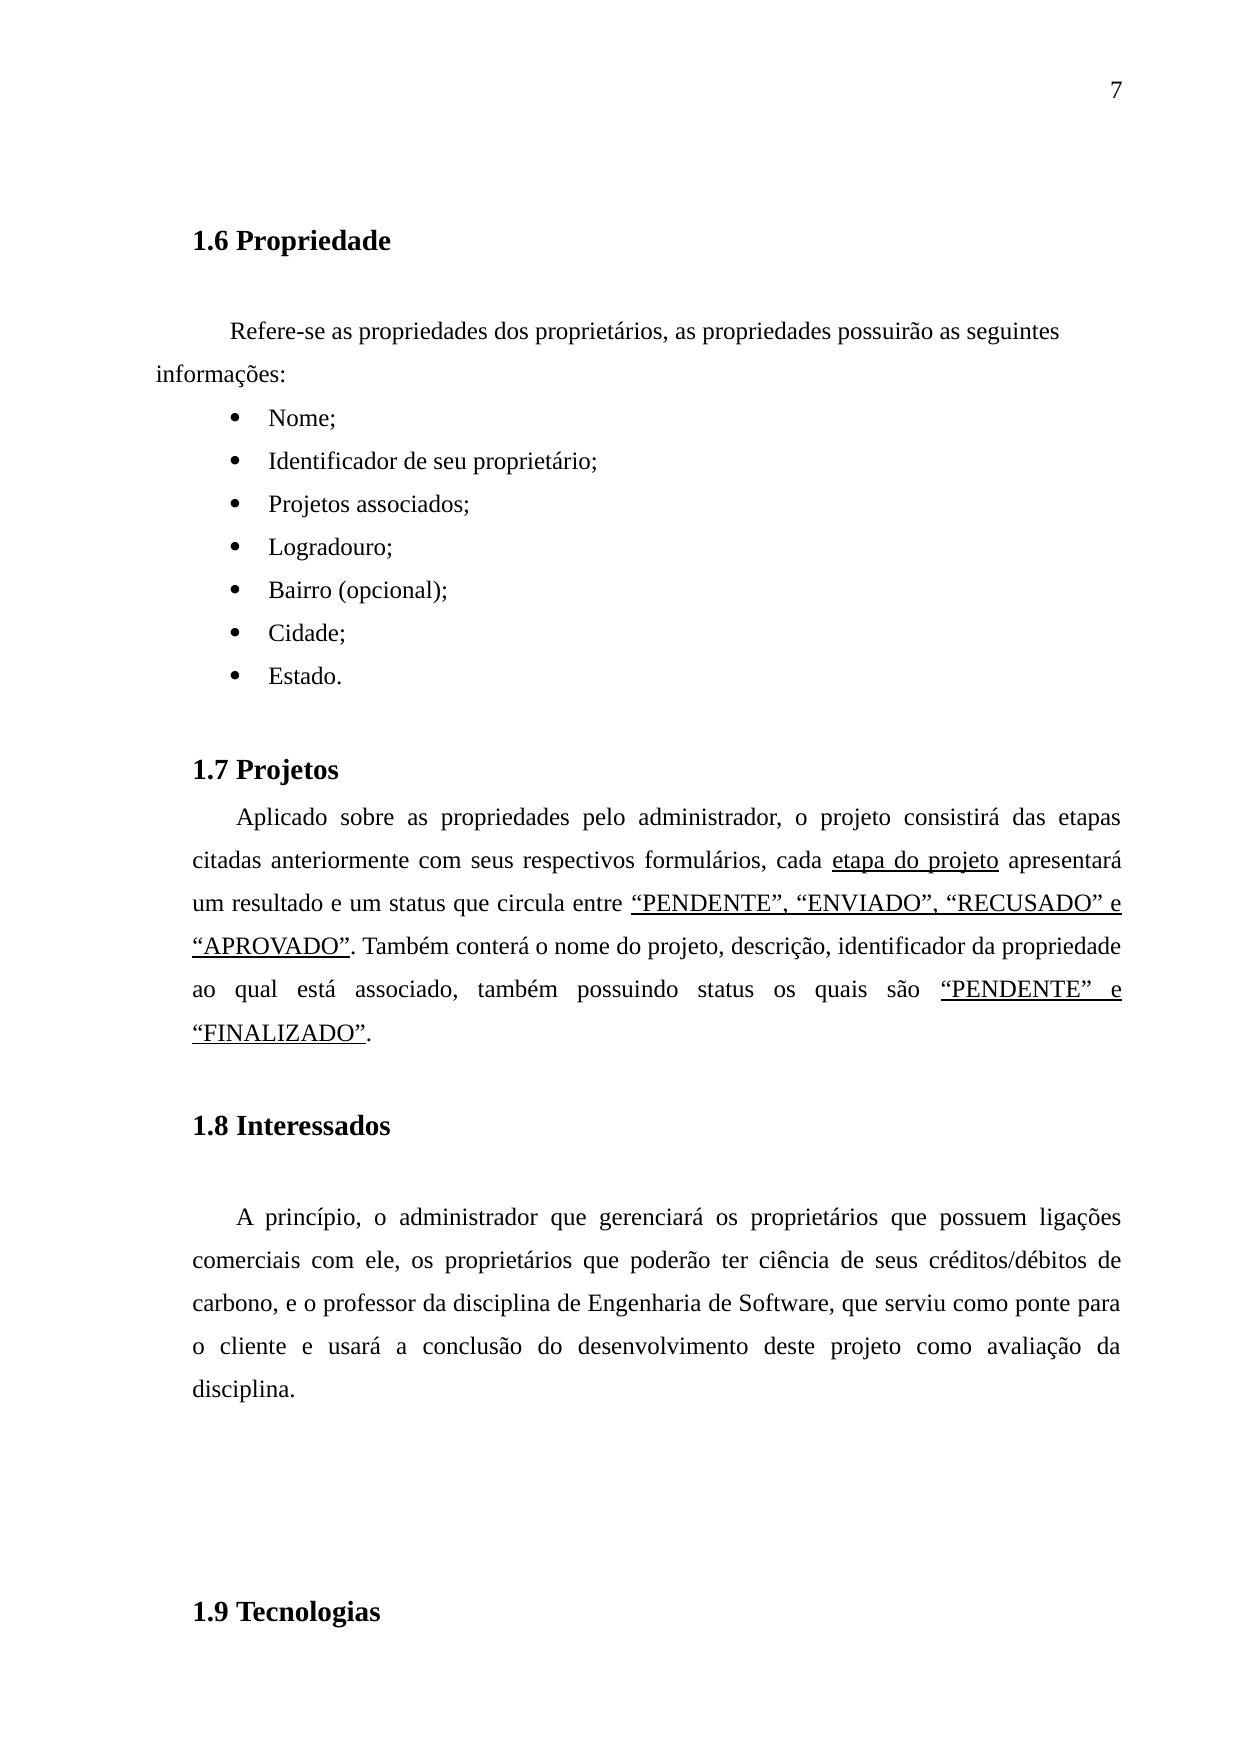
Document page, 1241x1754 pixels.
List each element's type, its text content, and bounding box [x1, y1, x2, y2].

list Bairro (opcional); [231, 575, 1122, 604]
list Cidade; [231, 618, 1122, 647]
list Projetos [192, 752, 1122, 785]
text A princípio, o administrador que gerenciará os proprietários que possuem ligações comerciais com ele, os proprietários que poderão ter ciência de seus créditos/débitos de carbono, e o professor da disciplina de Engenharia de Software, que serviu como ponte para o cliente e usará a conclusão do desenvolvimento deste projeto como avaliação da disciplina. [192, 1202, 1122, 1403]
list Tecnologias [192, 1594, 1122, 1627]
list Projetos associados; [231, 489, 1122, 518]
list Interessados [192, 1108, 1122, 1142]
text Refere-se as propriedades dos proprietários, as propriedades possuirão as seguintes informações: [156, 316, 1122, 388]
list Estado. [231, 661, 1122, 690]
text Aplicado sobre as propriedades pelo administrador, o projeto consistirá das etapas citadas anteriormente com seus respectivos formulários, cada etapa do projeto apresentará um resultado e um status que circula entre “PENDENTE”, “ENVIADO”, “RECUSADO” e “APROVADO”. Também conterá o nome do projeto, descrição, identificador da propriedade ao qual está associado, também possuindo status os quais são “PENDENTE” e “FINALIZADO”. [192, 802, 1122, 1046]
list Nome; [231, 403, 1122, 431]
list Propriedade [192, 223, 1122, 256]
list Logradouro; [231, 532, 1122, 561]
list Identificador de seu proprietário; [231, 446, 1122, 474]
